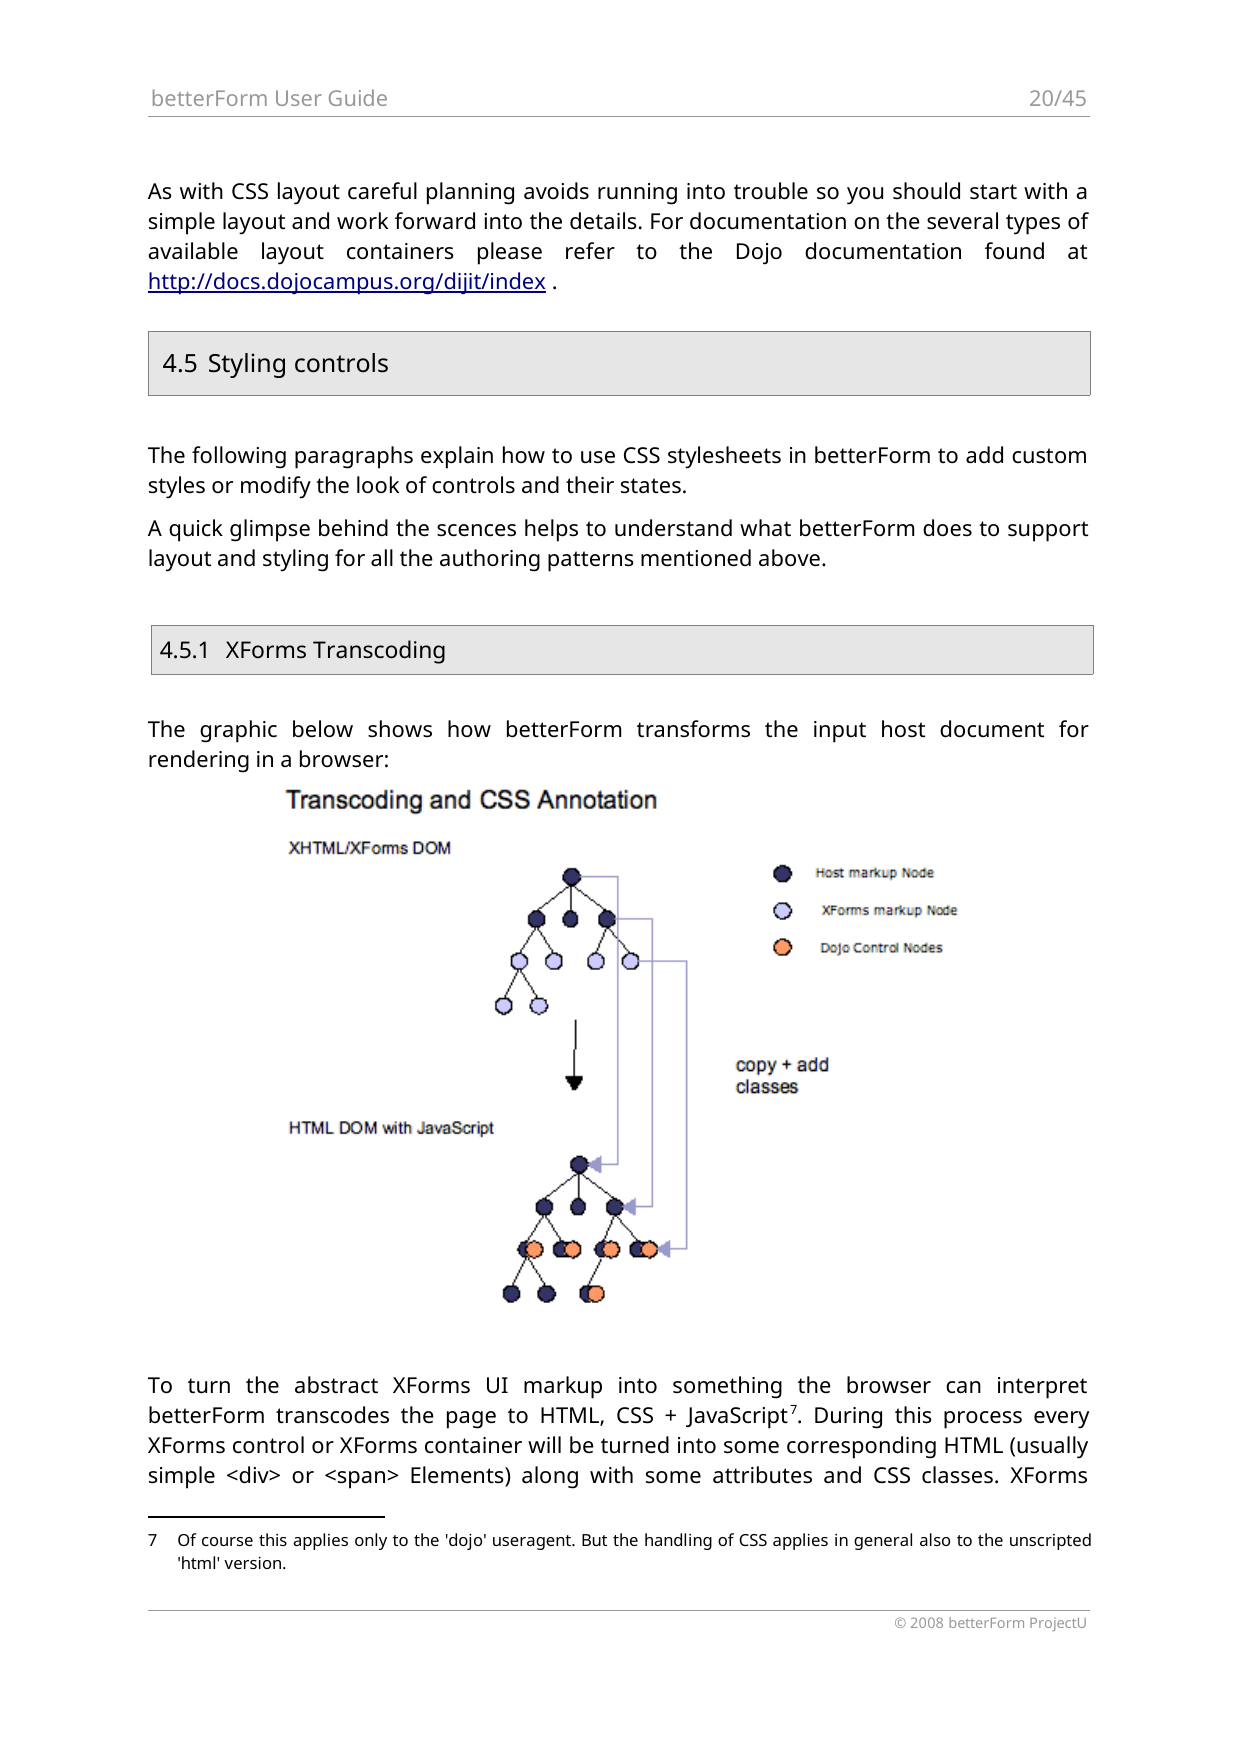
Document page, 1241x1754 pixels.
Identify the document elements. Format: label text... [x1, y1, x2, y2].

picture [261, 773, 980, 1328]
text To turn the abstract XForms UI markup into something the browser can interpret betterForm transcodes the page to HTML, CSS + JavaScript. During this process every XForms control or XForms container will be turned into some corresponding HTML (usually simple <div> or <span> Elements) along with some attributes and CSS classes. XForms [148, 1370, 1090, 1490]
text As with CSS layout careful planning avoids running into trouble so you should start with a simple layout and work forward into the details. For documentation on the several types of available layout containers please refer to the Dojo documentation found at http://docs.dojocampus.org/dijit/index . [148, 146, 1090, 296]
text A quick glimpse behind the scences helps to understand what betterForm does to support layout and styling for all the authoring patterns mentioned above. [148, 512, 1090, 572]
text The following paragraphs explain how to use CSS stylesheets in betterForm to add custom styles or modify the look of controls and their states. [148, 440, 1090, 500]
text The graphic below shows how betterForm transforms the input host document for rendering in a browser: [148, 713, 1090, 773]
subtitle Styling controls [149, 332, 1090, 395]
subtitle XForms Transcoding [152, 626, 1093, 674]
text Of course this applies only to the 'dojo' useragent. But the handling of CSS applies in general also to the unscripted 'html' version. [148, 1529, 1093, 1574]
